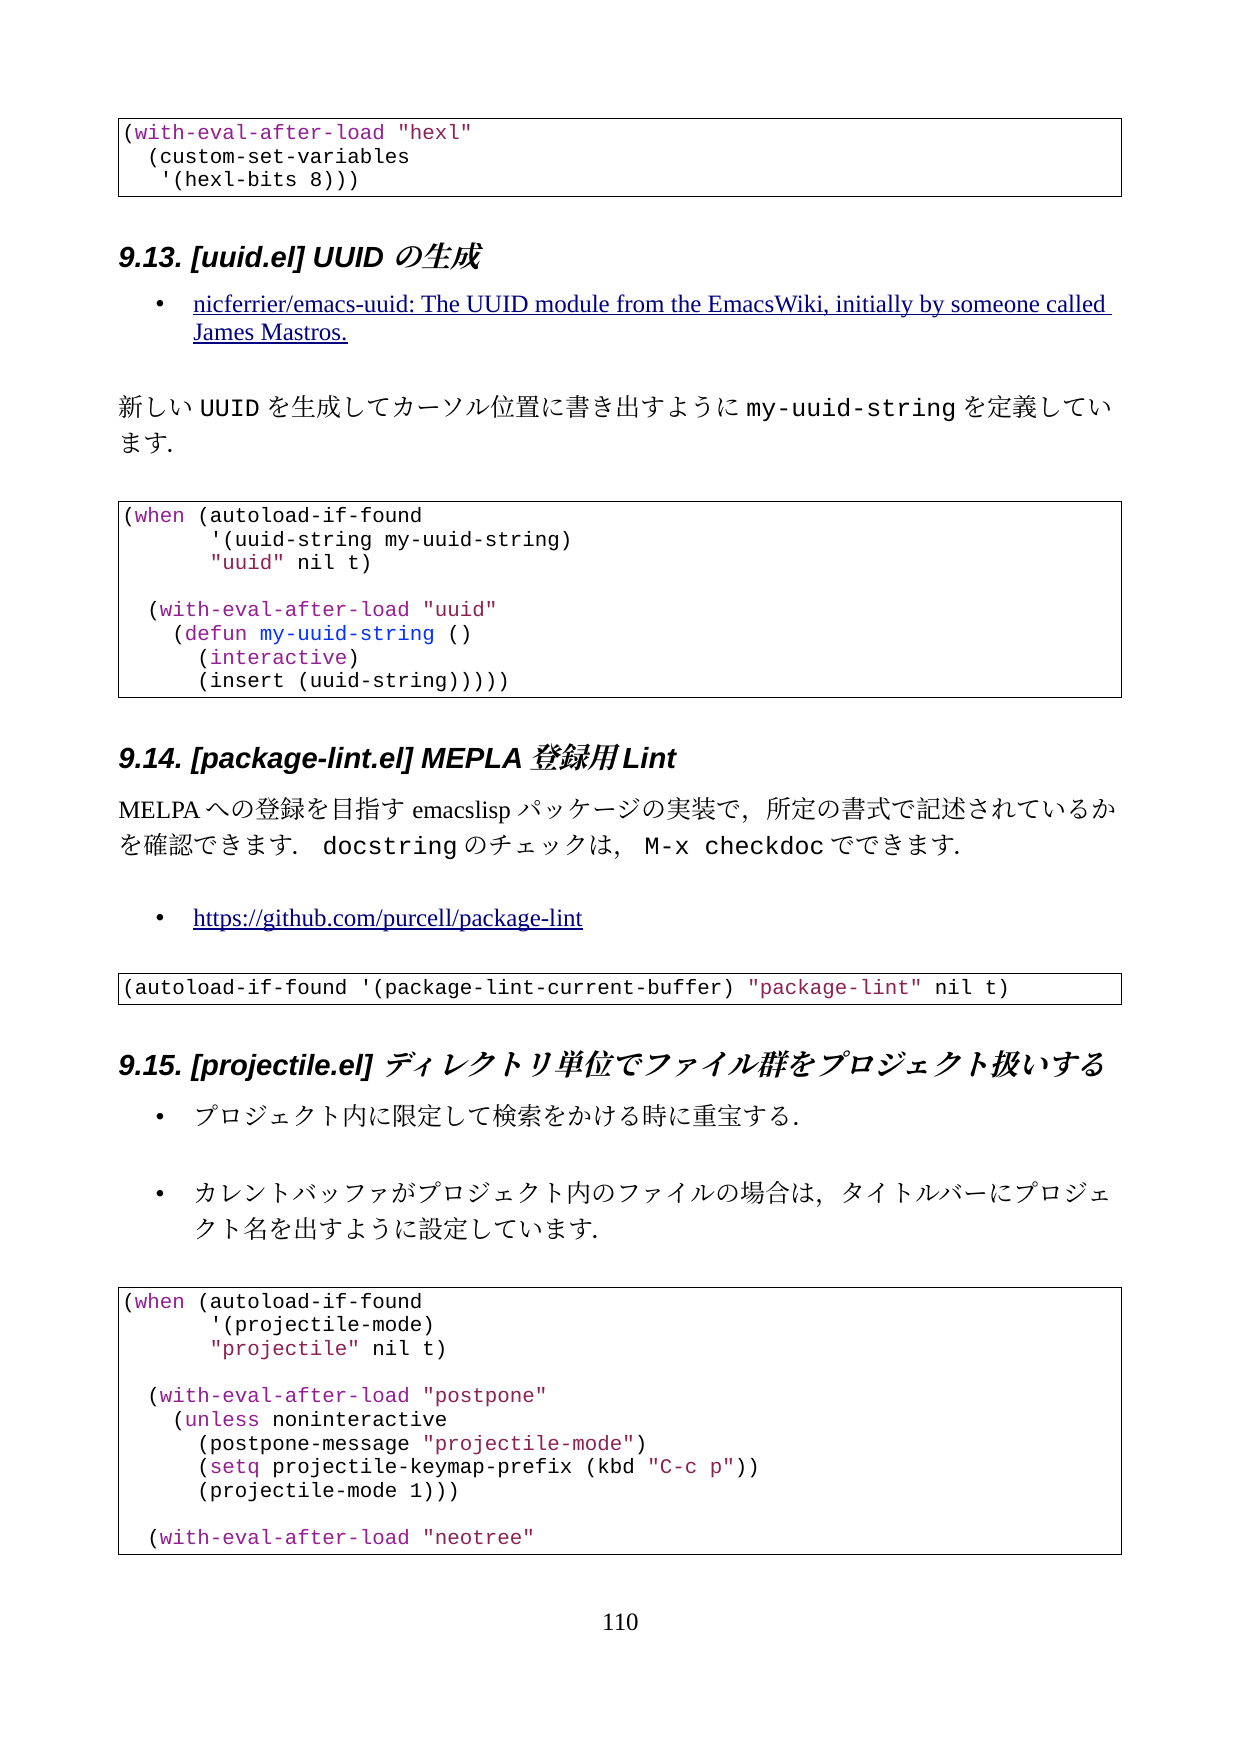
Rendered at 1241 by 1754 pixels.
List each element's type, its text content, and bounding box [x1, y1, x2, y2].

list nicferrier/emacs-uuid: The UUID module from the EmacsWiki, initially by someone called James Mastros. [156, 289, 1122, 375]
text (with-eval-after-load "hexl" [119, 119, 1121, 142]
text (autoload-if-found '(package-lint-current-buffer) "package-lint" nil t) [119, 974, 1121, 1004]
text (postpone-message "projectile-mode") [119, 1429, 1121, 1452]
list カレントバッファがプロジェクト内のファイルの場合は，タイトルバーにプロジェクト名を出すように設定しています． [156, 1174, 1122, 1274]
text '(hexl-bits 8))) [119, 165, 1121, 196]
text (projectile-mode 1))) [119, 1476, 1121, 1500]
text (when (autoload-if-found [119, 502, 1121, 524]
text '(projectile-mode) [119, 1311, 1121, 1334]
text "uuid" nil t) [119, 548, 1121, 572]
text 新しい UUID を生成してカーソル位置に書き出すように my-uuid-string を定義しています． [118, 387, 1122, 488]
text (defun my-uuid-string () [119, 619, 1121, 643]
subtitle [package-lint.el] MEPLA登録用Lint [118, 735, 1122, 777]
text (insert (uuid-string))))) [119, 666, 1121, 697]
subtitle [uuid.el] UUID の生成 [118, 234, 1122, 276]
text (custom-set-variables [119, 142, 1121, 165]
text "projectile" nil t) [119, 1334, 1121, 1358]
text (with-eval-after-load "neotree" [119, 1523, 1121, 1554]
text (interactive) [119, 643, 1121, 666]
text (setq projectile-keymap-prefix (kbd "C-c p")) [119, 1452, 1121, 1476]
subtitle [projectile.el] ディレクトリ単位でファイル群をプロジェクト扱いする [118, 1042, 1122, 1084]
list プロジェクト内に限定して検索をかける時に重宝する． [156, 1097, 1122, 1161]
text (with-eval-after-load "uuid" [119, 596, 1121, 619]
text (with-eval-after-load "postpone" [119, 1381, 1121, 1405]
text (when (autoload-if-found [119, 1288, 1121, 1311]
text (unless noninteractive [119, 1405, 1121, 1429]
text '(uuid-string my-uuid-string) [119, 524, 1121, 548]
text MELPAへの登録を目指す emacslisp パッケージの実装で，所定の書式で記述されているかを確認できます． docstring のチェックは， M-x checkdoc でできます． [118, 790, 1122, 891]
list https://github.com/purcell/package-lint [156, 903, 1122, 961]
